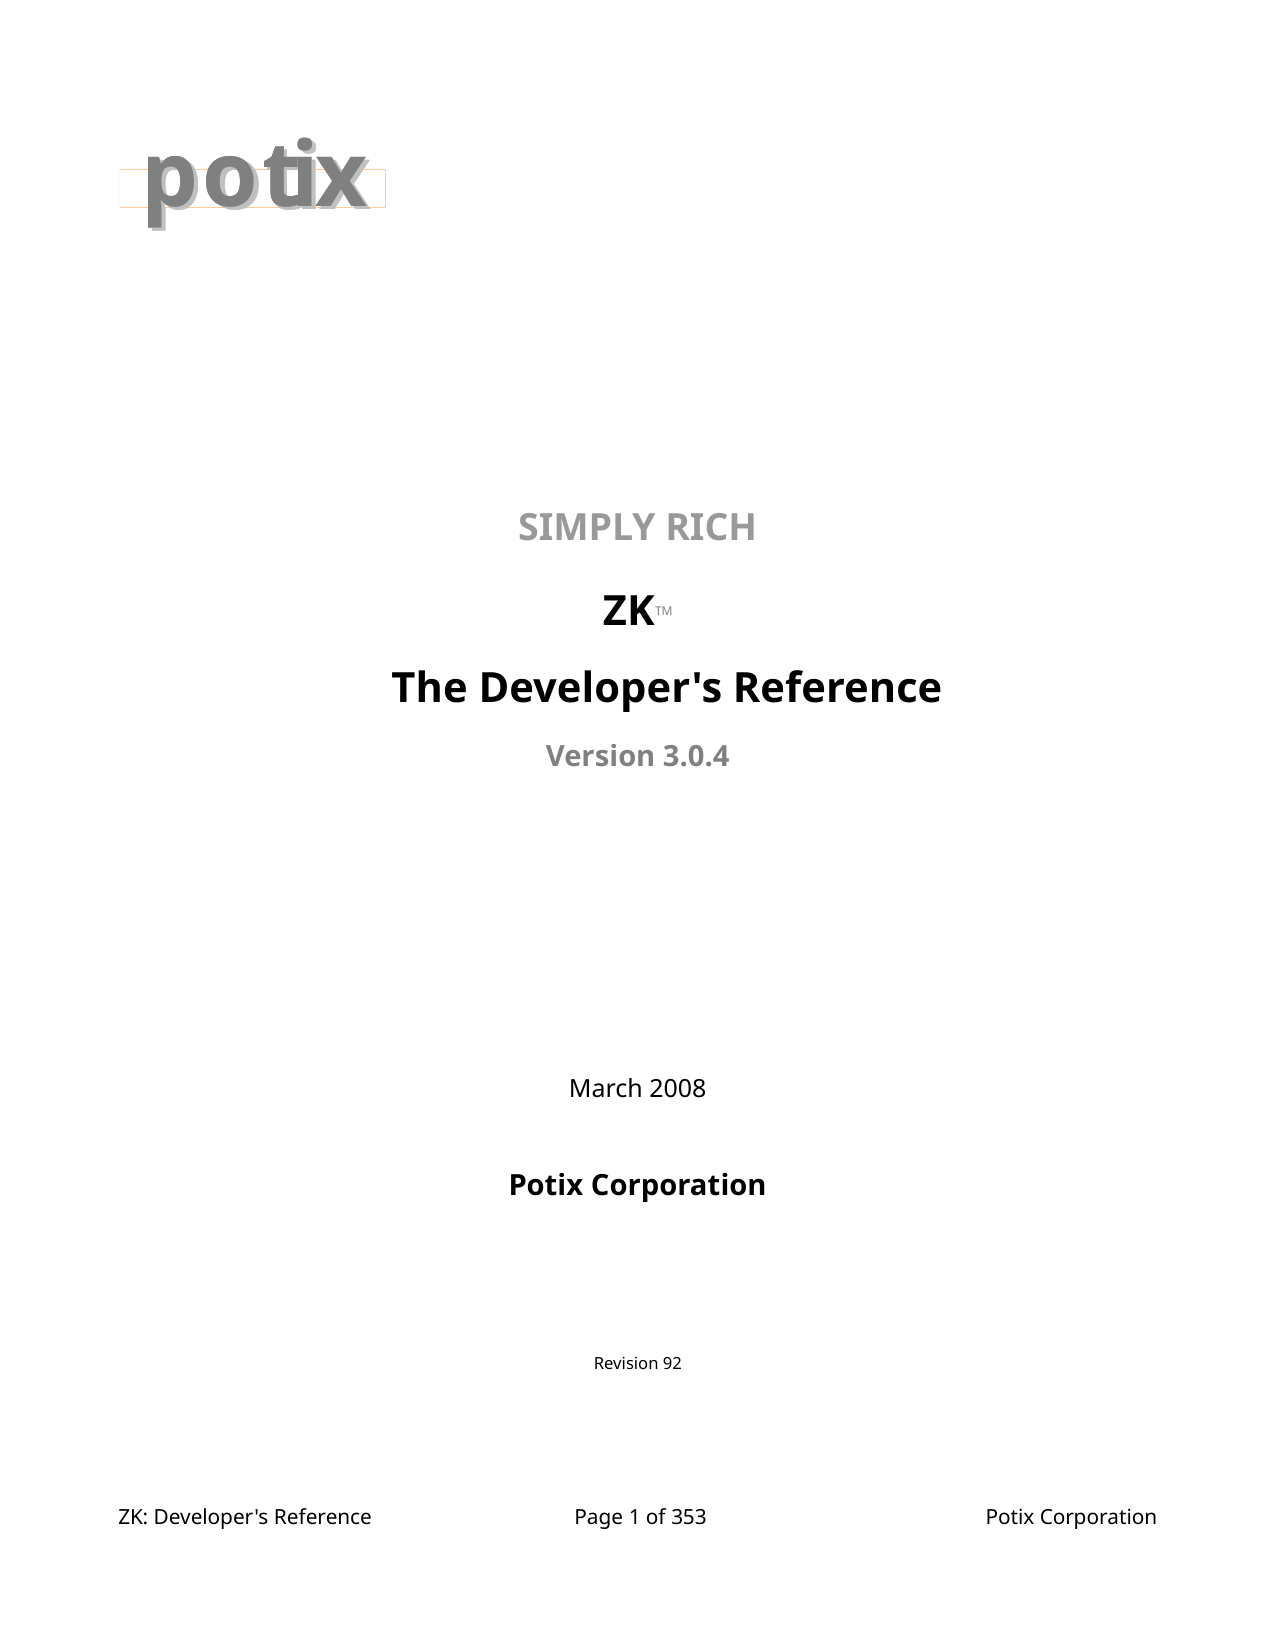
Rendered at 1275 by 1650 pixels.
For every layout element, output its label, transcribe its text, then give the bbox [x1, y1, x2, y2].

title The Developer's Reference [177, 658, 1157, 715]
text March 2008 [118, 1071, 1157, 1105]
text Potix Corporation [118, 1164, 1157, 1203]
text SIMPLY RICH [118, 500, 1157, 551]
text ZKTM [118, 580, 1157, 637]
subtitle Version 3.0.4 [118, 736, 1157, 775]
text Revision 92 [118, 1351, 1157, 1374]
